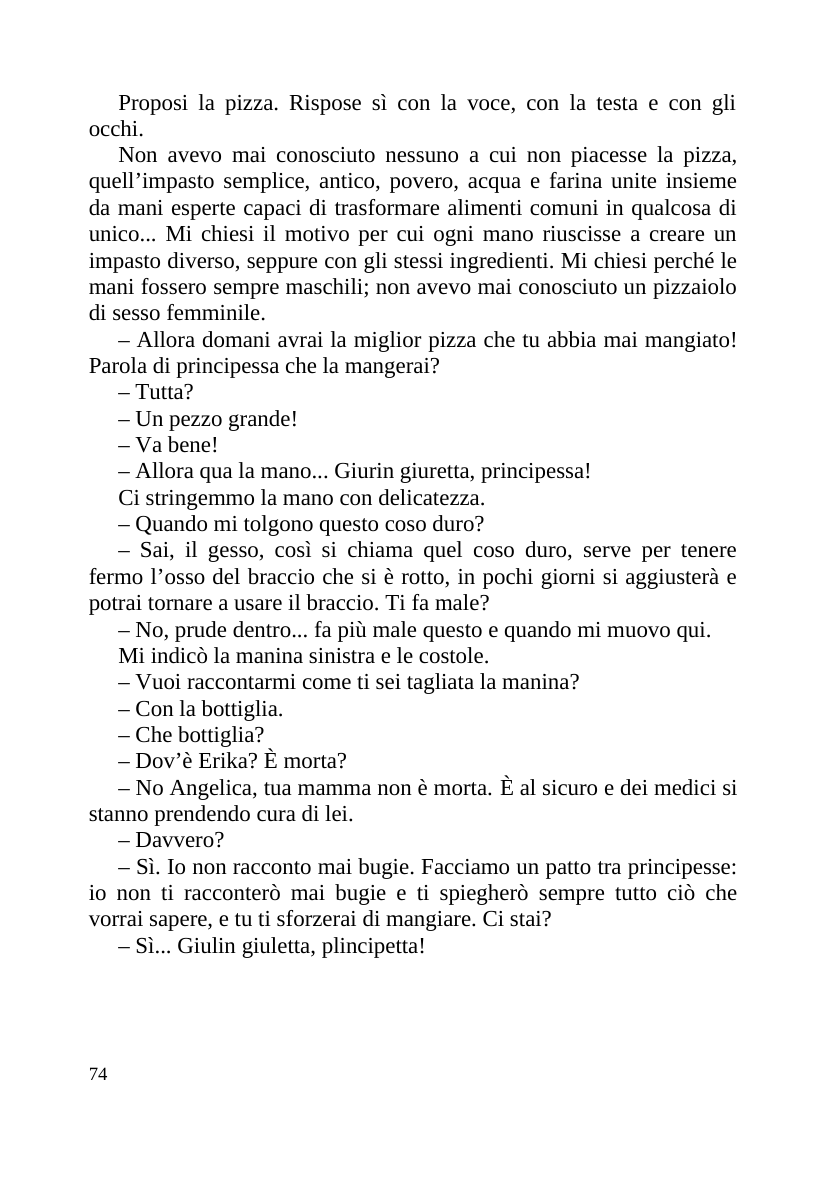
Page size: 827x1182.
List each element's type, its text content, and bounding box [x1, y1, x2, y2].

text – Sì... Giulin giuletta, plincipetta! [88, 932, 738, 958]
text – Che bottiglia? [88, 721, 738, 747]
text – No Angelica, tua mamma non è morta. è al sicuro e dei medici si stanno prendendo cura di lei. [88, 774, 738, 826]
text Non avevo mai conosciuto nessuno a cui non piacesse la pizza, quell’impasto semplice, antico, povero, acqua e farina unite insieme da mani esperte capaci di trasformare alimenti comuni in qualcosa di unico... Mi chiesi il motivo per cui ogni mano riuscisse a creare un impasto diverso, seppure con gli stessi ingredienti. Mi chiesi perché le mani fossero sempre maschili; non avevo mai conosciuto un pizzaiolo di sesso femminile. [88, 141, 738, 326]
text – Va bene! [88, 431, 738, 457]
text – Allora qua la mano... Giurin giuretta, principessa! [88, 457, 738, 484]
text – Sai, il gesso, così si chiama quel coso duro, serve per tenere fermo l’osso del braccio che si è rotto, in pochi giorni si aggiusterà e potrai tornare a usare il braccio. Ti fa male? [88, 537, 738, 616]
text – Allora domani avrai la miglior pizza che tu abbia mai mangiato!Parola di principessa che la mangerai? [88, 326, 738, 378]
text Proposi la pizza. Rispose sì con la voce, con la testa e con gli occhi. [88, 88, 738, 141]
text – Vuoi raccontarmi come ti sei tagliata la manina? [88, 668, 738, 695]
text – Quando mi tolgono questo coso duro? [88, 510, 738, 537]
text – No, prude dentro... fa più male questo e quando mi muovo qui. [88, 616, 738, 642]
text – Con la bottiglia. [88, 695, 738, 721]
text – Tutta? [88, 378, 738, 405]
text Ci stringemmo la mano con delicatezza. [88, 484, 738, 510]
text – Davvero? [88, 826, 738, 853]
text – Un pezzo grande! [88, 405, 738, 431]
text Mi indicò la manina sinistra e le costole. [88, 642, 738, 668]
text – Sì. Io non racconto mai bugie. Facciamo un patto tra principesse: io non ti racconterò mai bugie e ti spiegherò sempre tutto ciò che vorrai sapere, e tu ti sforzerai di mangiare. Ci stai? [88, 853, 738, 932]
text – Dov’è Erika? è morta? [88, 747, 738, 774]
